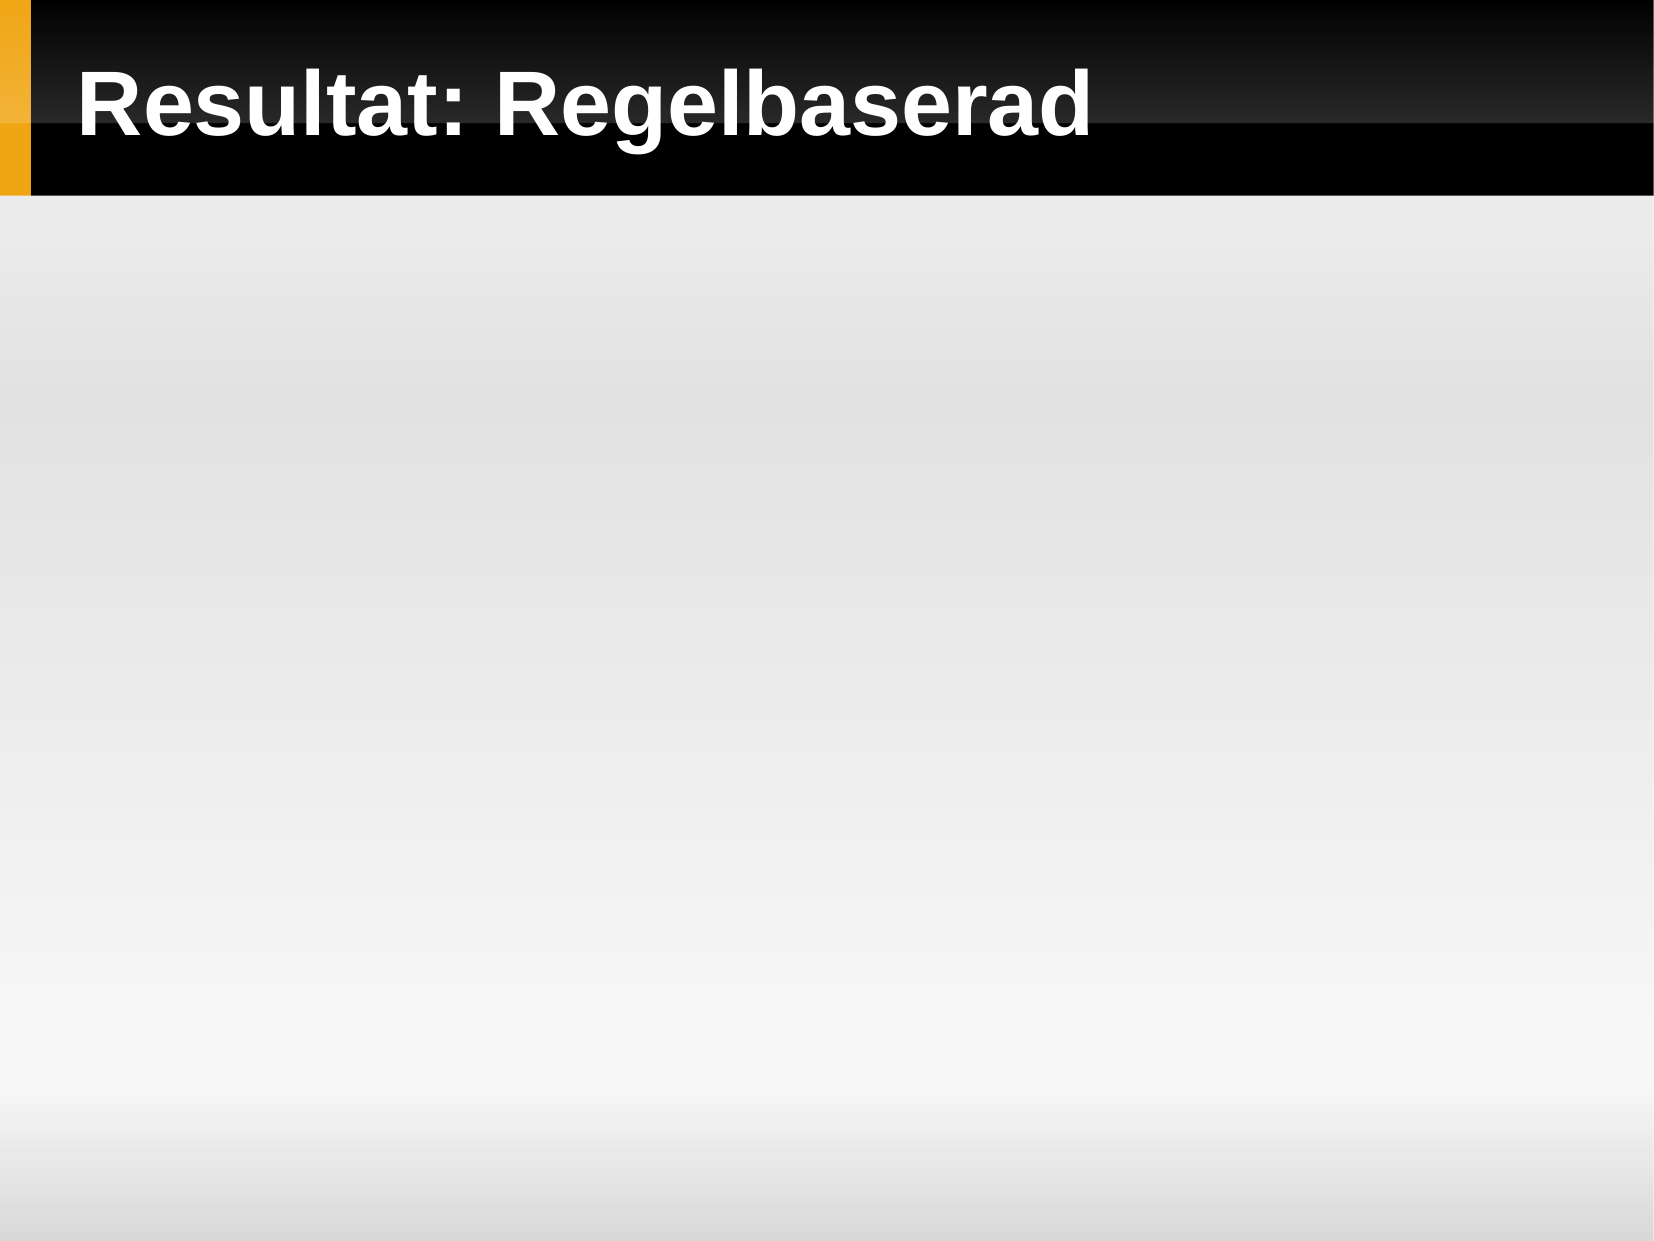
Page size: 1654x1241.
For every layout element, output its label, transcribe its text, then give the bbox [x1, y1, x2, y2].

picture [0, 0, 1654, 1241]
title Resultat: Regelbaserad [76, 7, 1565, 200]
